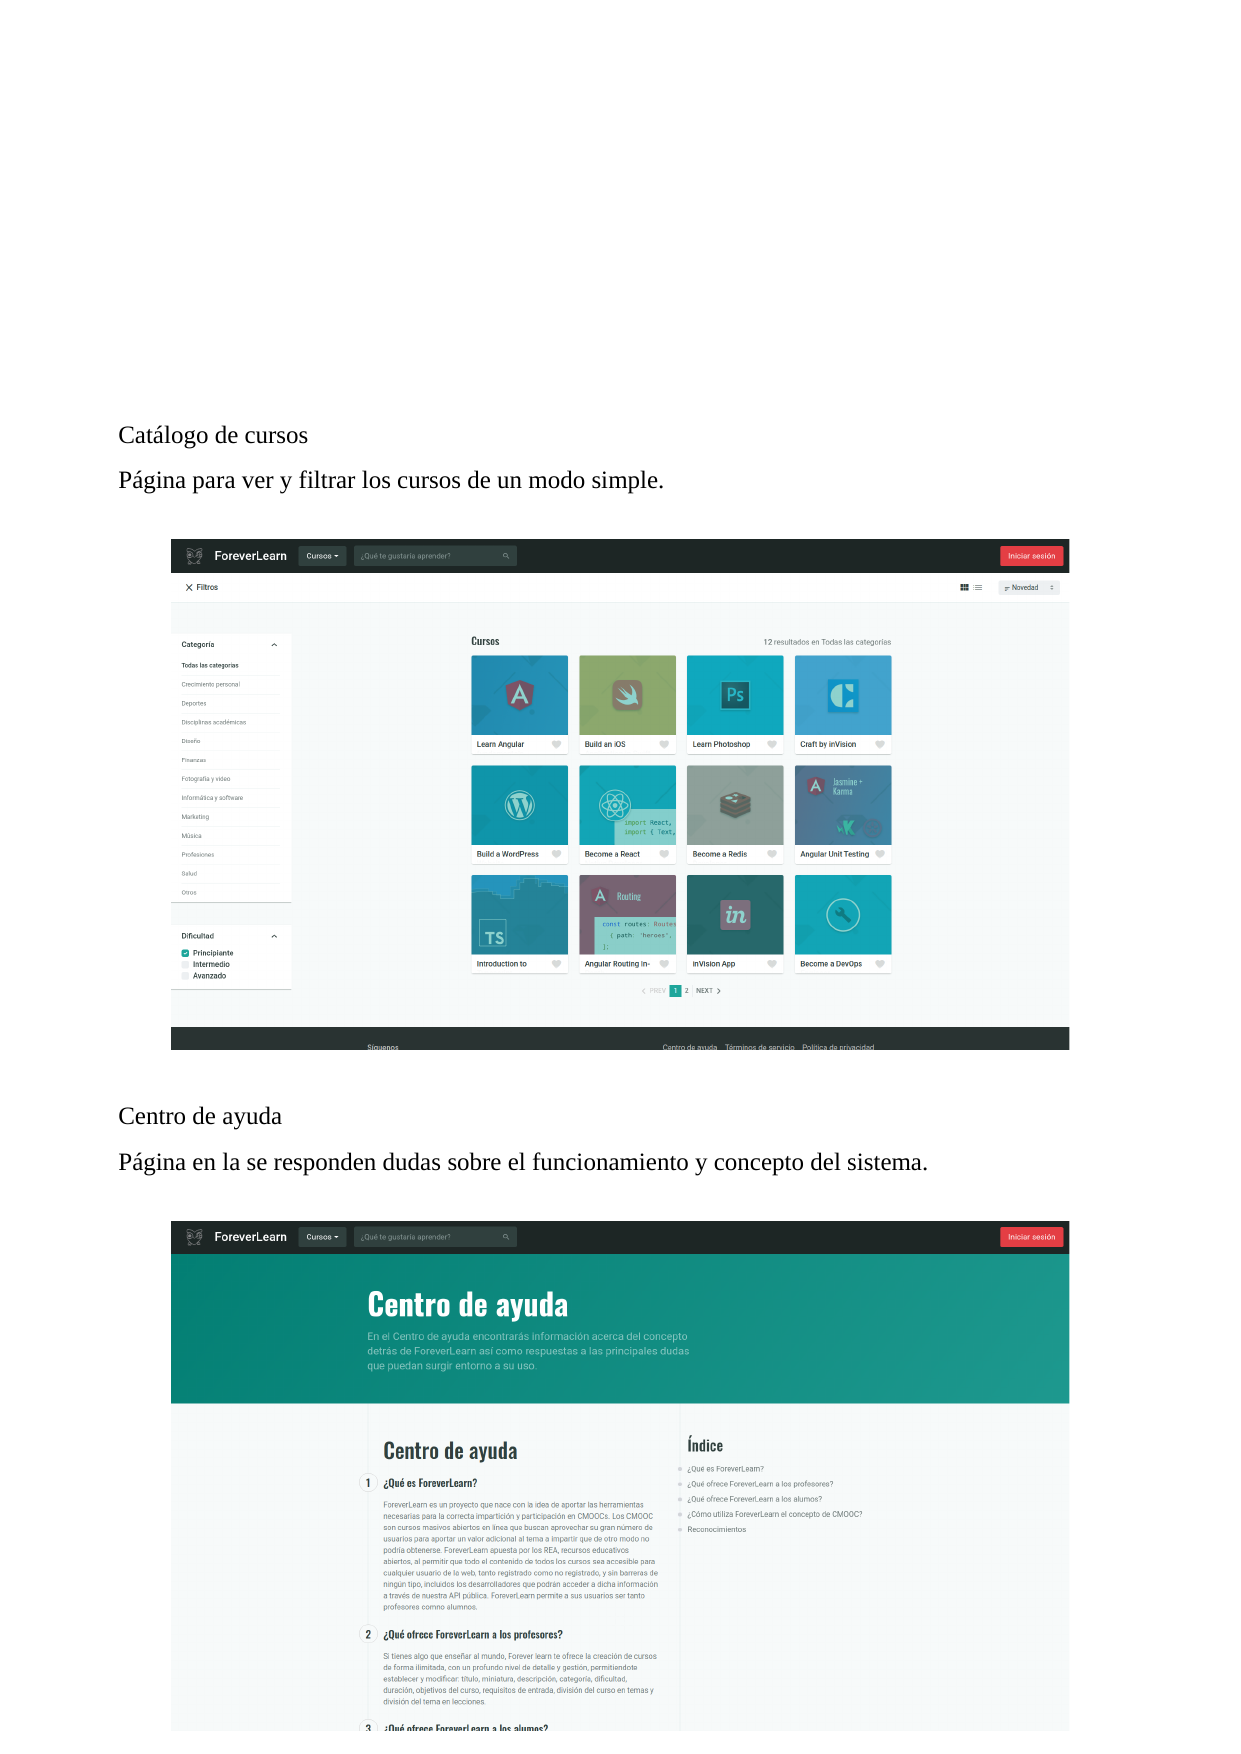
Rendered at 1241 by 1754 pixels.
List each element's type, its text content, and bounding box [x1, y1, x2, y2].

text Página para ver y filtrar los cursos de un modo simple. [118, 466, 1017, 494]
picture [171, 539, 1070, 1050]
text Página en la se responden dudas sobre el funcionamiento y concepto del sistema. [118, 1147, 1017, 1176]
text Catálogo de cursos [118, 420, 1017, 449]
picture [171, 1221, 1070, 1731]
text Centro de ayuda [118, 1101, 1017, 1130]
